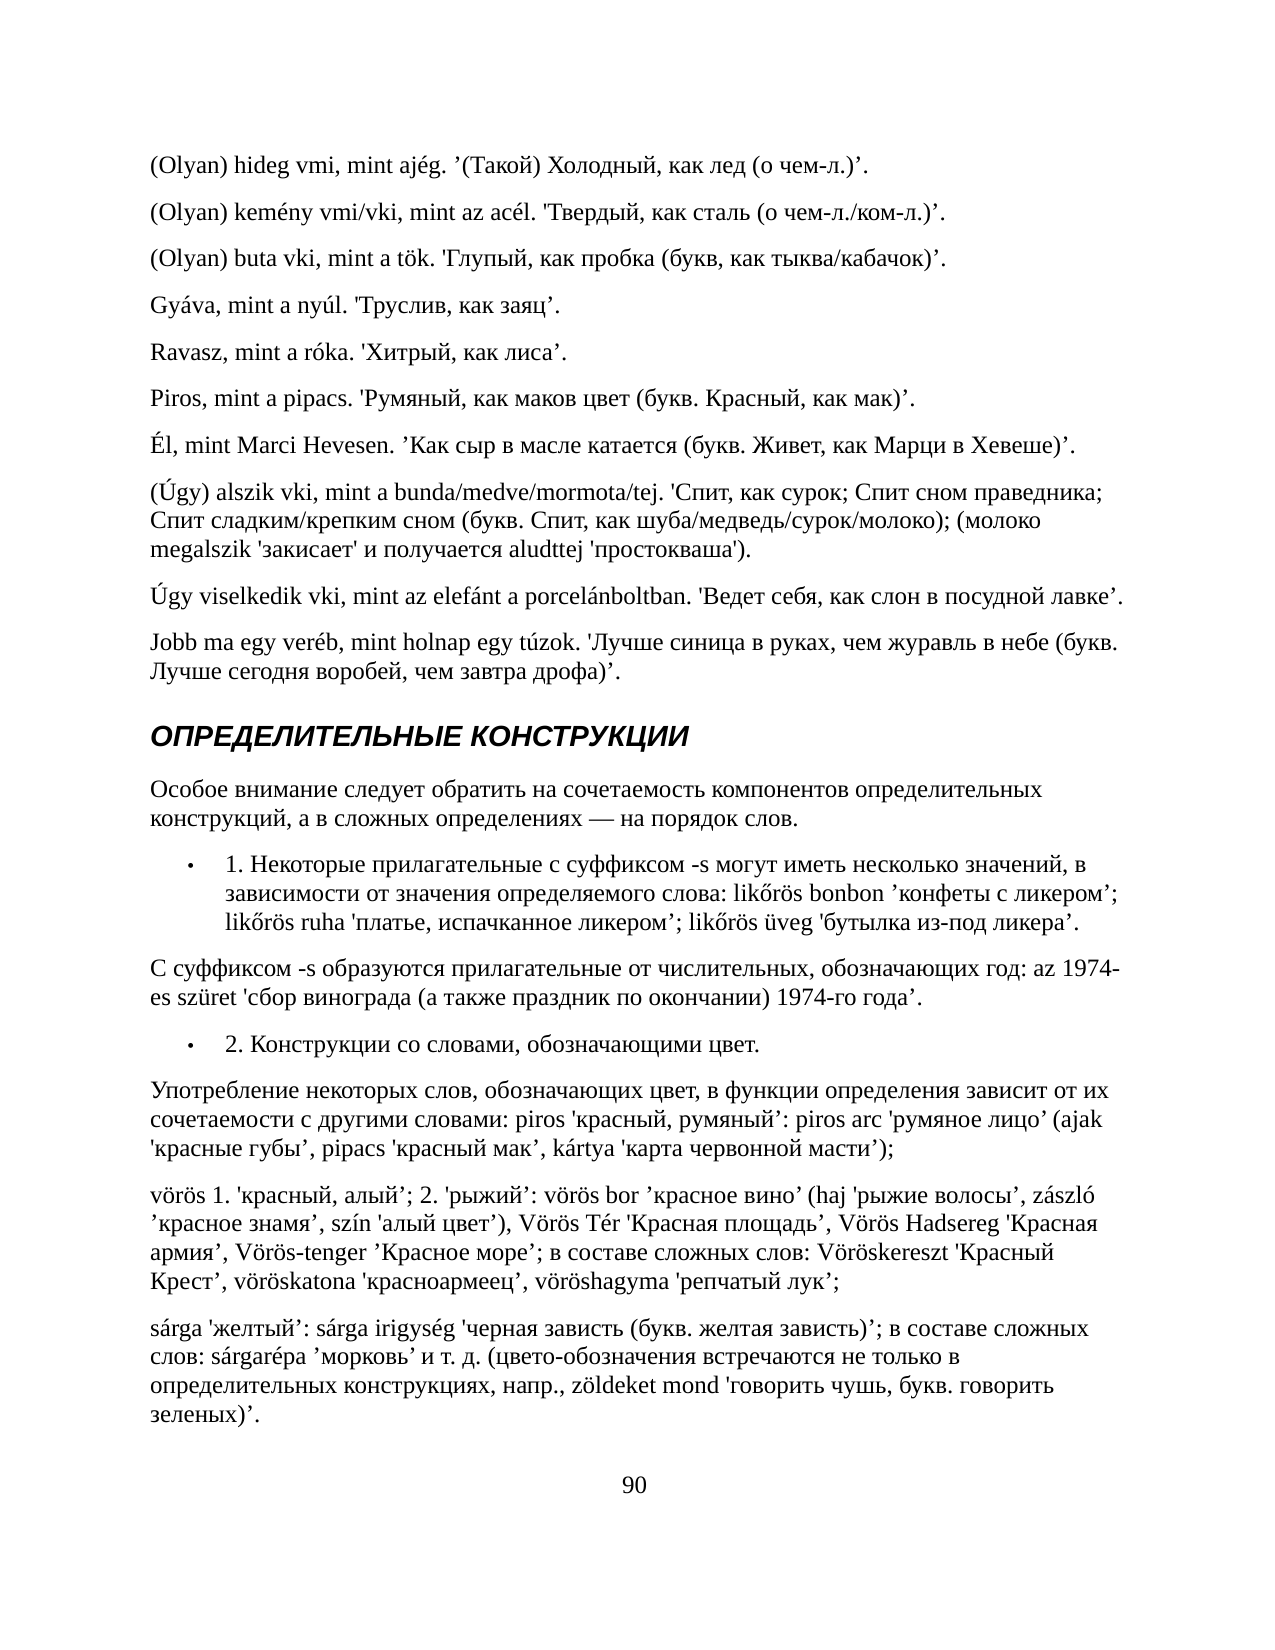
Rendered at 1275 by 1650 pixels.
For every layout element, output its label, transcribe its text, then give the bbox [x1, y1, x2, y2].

text (Olyan) buta vki, mint a tök. 'Глупый, как пробка (букв, как тыква/кабачок)’. [150, 243, 1125, 272]
text sárga 'желтый’: sárga irigység 'черная зависть (букв. желтая зависть)’; в составе сложных слов: sárgarépa ’морковь’ и т. д. (цвето-обозначения встречаются не только в определительных конструкциях, напр., zöldeket mond 'говорить чушь, букв. говорить зеленых)’. [150, 1313, 1125, 1428]
text Piros, mint a pipacs. 'Румяный, как маков цвет (букв. Красный, как мак)’. [150, 383, 1125, 412]
subtitle ОПРЕДЕЛИТЕЛЬНЫЕ КОНСТРУКЦИИ [150, 719, 1125, 752]
text (Olyan) kemény vmi/vki, mint az acél. 'Твердый, как сталь (о чем-л./ком-л.)’. [150, 197, 1125, 225]
text (Úgy) alszik vki, mint a bunda/medve/mormota/tej. 'Спит, как сурок; Спит сном праведника; Спит сладким/крепким сном (букв. Спит, как шуба/медведь/сурок/молоко); (молоко megalszik 'закисает' и получается aludttej 'простокваша'). [150, 477, 1125, 563]
text Ravasz, mint a róka. 'Хитрый, как лиса’. [150, 337, 1125, 365]
text Gyáva, mint a nyúl. 'Труслив, как заяц’. [150, 290, 1125, 319]
list 1. Некоторые прилагательные с суффиксом -s могут иметь несколько значений, в зависимости от значения определяемого слова: likőrös bonbon ’конфеты с ликером’; likőrös ruha 'платье, испачканное ликером’; likőrös üveg 'бутылка из-под ликера’. [187, 849, 1125, 936]
text Él, mint Marci Hevesen. ’Как сыр в масле катается (букв. Живет, как Марци в Хевеше)’. [150, 430, 1125, 459]
text С суффиксом -s образуются прилагательные от числительных, обозначающих год: az 1974-es szüret 'сбор винограда (а также праздник по окончании) 1974-го года’. [150, 953, 1125, 1011]
text (Olyan) hideg vmi, mint ajég. ’(Такой) Холодный, как лед (о чем-л.)’. [150, 150, 1125, 179]
text Jobb ma egy veréb, mint holnap egy túzok. 'Лучше синица в руках, чем журавль в небе (букв. Лучше сегодня воробей, чем завтра дрофа)’. [150, 627, 1125, 685]
text Úgy viselkedik vki, mint az elefánt a porcelánboltban. 'Ведет себя, как слон в посудной лавке’. [150, 581, 1125, 609]
text Особое внимание следует обратить на сочетаемость компонентов определительных конструкций, а в сложных определениях — на порядок слов. [150, 774, 1125, 831]
text Употребление некоторых слов, обозначающих цвет, в функции определения зависит от их сочетаемости с другими словами: piros 'красный, румяный’: piros arc 'румяное лицо’ (ajak 'красные губы’, pipacs 'красный мак’, kártya 'карта червонной масти’); [150, 1076, 1125, 1162]
text vörös 1. 'красный, алый’; 2. 'рыжий’: vörös bor ’красное вино’ (haj 'рыжие волосы’, zászló ’красное знамя’, szín 'алый цвет’), Vörös Tér 'Красная площадь’, Vörös Hadsereg 'Красная армия’, Vörös-tenger ’Красное море’; в составе сложных слов: Vöröskereszt 'Красный Крест’, vöröskatona 'красноармеец’, vöröshagyma 'репчатый лук’; [150, 1180, 1125, 1295]
list 2. Конструкции со словами, обозначающими цвет. [187, 1029, 1125, 1058]
